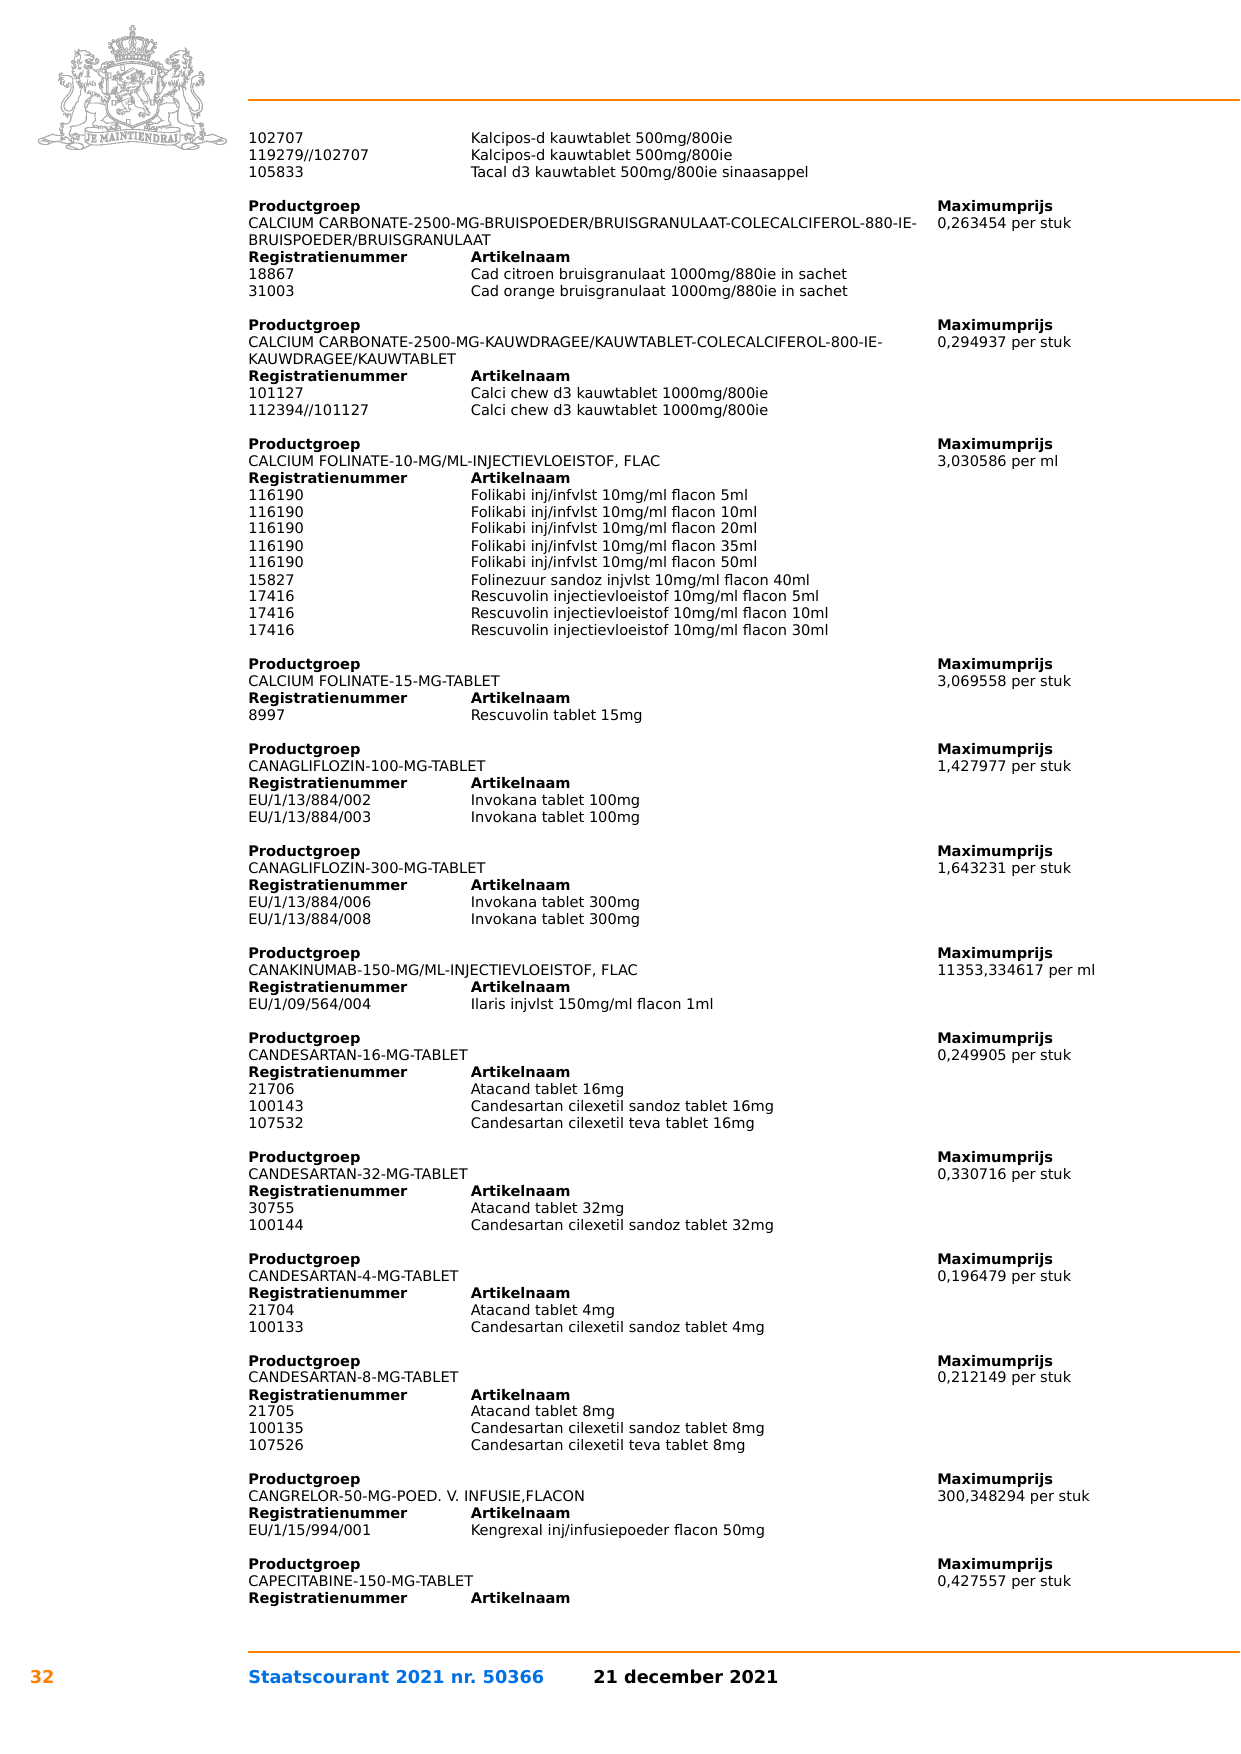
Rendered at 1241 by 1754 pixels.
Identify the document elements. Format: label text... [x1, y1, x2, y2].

table_cell 0,196479 per stuk [931, 1268, 1163, 1284]
table_cell CANGRELOR-50-MG-POED. V. INFUSIE,FLACON [248, 1488, 931, 1505]
table_cell Folikabi inj/infvlst 10mg/ml flacon 10ml [465, 504, 1163, 520]
table_cell 0,249905 per stuk [931, 1047, 1163, 1064]
table_cell [248, 419, 1163, 436]
table_cell [248, 181, 1163, 198]
table_cell EU/1/09/564/004 [248, 996, 464, 1013]
table_cell Productgroep [248, 1149, 464, 1166]
table_cell CANDESARTAN-8-MG-TABLET [248, 1369, 931, 1386]
table_cell 17416 [248, 605, 464, 622]
table_cell Candesartan cilexetil teva tablet 16mg [465, 1115, 1163, 1132]
table_cell Productgroep [248, 198, 464, 215]
table_cell 116190 [248, 520, 464, 537]
table_cell [465, 436, 931, 452]
table_cell 17416 [248, 588, 464, 605]
table_cell Kalcipos-d kauwtablet 500mg/800ie [465, 147, 1163, 164]
table_cell 0,330716 per stuk [931, 1166, 1163, 1183]
table_cell [465, 198, 931, 215]
table_cell 21706 [248, 1081, 464, 1098]
table_cell Artikelnaam [465, 470, 931, 486]
table_cell 0,263454 per stuk [931, 215, 1163, 249]
table_cell Maximumprijs [931, 1251, 1163, 1267]
table_cell 1,427977 per stuk [931, 758, 1163, 775]
table_cell [248, 300, 1163, 317]
table_cell [931, 249, 1163, 266]
table_cell CALCIUM CARBONATE-2500-MG-BRUISPOEDER/BRUISGRANULAAT-COLECALCIFEROL-880-IE-BRUISPOEDER/BRUISGRANULAAT [248, 215, 931, 249]
table_cell 30755 [248, 1200, 464, 1217]
table_cell [931, 1386, 1163, 1403]
table_cell [931, 1590, 1163, 1607]
table_cell [248, 1454, 1163, 1471]
table_cell Registratienummer [248, 249, 464, 266]
table_cell 21704 [248, 1301, 464, 1318]
table_cell [465, 1149, 931, 1166]
table_cell CANAKINUMAB-150-MG/ML-INJECTIEVLOEISTOF, FLAC [248, 962, 931, 979]
table_cell [248, 928, 1163, 945]
table_cell Productgroep [248, 656, 464, 673]
table_cell Registratienummer [248, 690, 464, 707]
table_cell Folikabi inj/infvlst 10mg/ml flacon 20ml [465, 520, 1163, 537]
table_cell Rescuvolin injectievloeistof 10mg/ml flacon 10ml [465, 605, 1163, 622]
table_cell 100135 [248, 1420, 464, 1437]
table_cell Artikelnaam [465, 1285, 931, 1301]
table_cell Registratienummer [248, 775, 464, 792]
table_cell Maximumprijs [931, 656, 1163, 673]
table_cell 17416 [248, 622, 464, 639]
table_cell Artikelnaam [465, 1064, 931, 1081]
table_cell CANDESARTAN-32-MG-TABLET [248, 1166, 931, 1183]
table_cell CANAGLIFLOZIN-300-MG-TABLET [248, 860, 931, 877]
table_cell Artikelnaam [465, 979, 931, 996]
table_cell 116190 [248, 486, 464, 503]
table_cell Tacal d3 kauwtablet 500mg/800ie sinaasappel [465, 164, 1163, 181]
table_cell Artikelnaam [465, 368, 931, 384]
table_cell 116190 [248, 538, 464, 554]
table_cell Maximumprijs [931, 1030, 1163, 1047]
table_cell 102707 [248, 130, 464, 147]
table_cell EU/1/13/884/002 [248, 792, 464, 809]
table_cell 3,030586 per ml [931, 453, 1163, 469]
table_cell Invokana tablet 300mg [465, 911, 1163, 928]
table_cell [931, 690, 1163, 707]
table_cell Registratienummer [248, 1064, 464, 1081]
table_cell Candesartan cilexetil teva tablet 8mg [465, 1437, 1163, 1454]
table_cell 0,294937 per stuk [931, 334, 1163, 368]
table_cell [465, 1471, 931, 1488]
table_cell Artikelnaam [465, 877, 931, 894]
table_cell [248, 1335, 1163, 1352]
table_cell [465, 741, 931, 758]
table_cell 0,427557 per stuk [931, 1573, 1163, 1590]
table_cell 116190 [248, 504, 464, 520]
table_cell Registratienummer [248, 1590, 464, 1607]
table_cell [248, 826, 1163, 843]
table_cell Atacand tablet 32mg [465, 1200, 1163, 1217]
table_cell Invokana tablet 100mg [465, 792, 1163, 809]
table_cell Maximumprijs [931, 198, 1163, 215]
table_cell EU/1/13/884/008 [248, 911, 464, 928]
table_cell [931, 1285, 1163, 1301]
table_cell EU/1/13/884/003 [248, 809, 464, 826]
table_cell Cad citroen bruisgranulaat 1000mg/880ie in sachet [465, 266, 1163, 283]
table_cell Maximumprijs [931, 945, 1163, 962]
table_cell 300,348294 per stuk [931, 1488, 1163, 1505]
table_cell Registratienummer [248, 1386, 464, 1403]
table_cell Artikelnaam [465, 1386, 931, 1403]
table_cell Registratienummer [248, 368, 464, 384]
table_cell CALCIUM FOLINATE-10-MG/ML-INJECTIEVLOEISTOF, FLAC [248, 453, 931, 469]
table_cell [248, 724, 1163, 741]
table_cell Calci chew d3 kauwtablet 1000mg/800ie [465, 402, 1163, 418]
table_cell [248, 639, 1163, 656]
table_cell 100133 [248, 1319, 464, 1335]
table_cell 0,212149 per stuk [931, 1369, 1163, 1386]
table_cell 105833 [248, 164, 464, 181]
table_cell Productgroep [248, 1353, 464, 1369]
table_cell Registratienummer [248, 877, 464, 894]
table_cell Productgroep [248, 1251, 464, 1267]
table_cell [931, 1505, 1163, 1522]
table_cell Cad orange bruisgranulaat 1000mg/880ie in sachet [465, 283, 1163, 300]
table_cell Maximumprijs [931, 741, 1163, 758]
table_cell 18867 [248, 266, 464, 283]
table_cell CANDESARTAN-16-MG-TABLET [248, 1047, 931, 1064]
table_cell Registratienummer [248, 1285, 464, 1301]
table_cell Productgroep [248, 843, 464, 860]
table_cell [465, 317, 931, 334]
table_cell Rescuvolin tablet 15mg [465, 707, 1163, 724]
table_cell Kalcipos-d kauwtablet 500mg/800ie [465, 130, 1163, 147]
table_cell Maximumprijs [931, 317, 1163, 334]
table_cell CALCIUM CARBONATE-2500-MG-KAUWDRAGEE/KAUWTABLET-COLECALCIFEROL-800-IE-KAUWDRAGEE/KAUWTABLET [248, 334, 931, 368]
table_cell Productgroep [248, 436, 464, 452]
table_cell Atacand tablet 4mg [465, 1301, 1163, 1318]
table_cell EU/1/13/884/006 [248, 894, 464, 911]
table_cell 101127 [248, 385, 464, 402]
table_cell 31003 [248, 283, 464, 300]
table_cell 119279//102707 [248, 147, 464, 164]
table_cell [248, 1539, 1163, 1556]
table_cell Artikelnaam [465, 690, 931, 707]
table_cell [931, 979, 1163, 996]
table_cell [931, 368, 1163, 384]
table_cell [465, 1030, 931, 1047]
table_cell Candesartan cilexetil sandoz tablet 32mg [465, 1217, 1163, 1233]
table_cell [931, 470, 1163, 486]
table_cell [931, 1183, 1163, 1199]
table_cell Folikabi inj/infvlst 10mg/ml flacon 5ml [465, 486, 1163, 503]
table_cell Candesartan cilexetil sandoz tablet 4mg [465, 1319, 1163, 1335]
table_cell Maximumprijs [931, 843, 1163, 860]
table_cell Rescuvolin injectievloeistof 10mg/ml flacon 30ml [465, 622, 1163, 639]
table_cell CAPECITABINE-150-MG-TABLET [248, 1573, 931, 1590]
table_cell Candesartan cilexetil sandoz tablet 8mg [465, 1420, 1163, 1437]
table_cell Artikelnaam [465, 249, 931, 266]
table_cell [248, 1234, 1163, 1251]
table_cell Artikelnaam [465, 1183, 931, 1199]
table_cell Atacand tablet 16mg [465, 1081, 1163, 1098]
table_cell Folikabi inj/infvlst 10mg/ml flacon 50ml [465, 554, 1163, 571]
table_cell [465, 843, 931, 860]
table_cell Artikelnaam [465, 1590, 931, 1607]
table_cell Invokana tablet 100mg [465, 809, 1163, 826]
table_cell Productgroep [248, 1471, 464, 1488]
table_cell Artikelnaam [465, 1505, 931, 1522]
table_cell Maximumprijs [931, 1471, 1163, 1488]
table_cell 100143 [248, 1098, 464, 1115]
table_cell Registratienummer [248, 1183, 464, 1199]
table_cell 11353,334617 per ml [931, 962, 1163, 979]
table_cell Folinezuur sandoz injvlst 10mg/ml flacon 40ml [465, 571, 1163, 588]
table_cell Maximumprijs [931, 1353, 1163, 1369]
table_cell [931, 775, 1163, 792]
table_cell [248, 1132, 1163, 1149]
table_cell Productgroep [248, 317, 464, 334]
table_cell 8997 [248, 707, 464, 724]
table_cell Ilaris injvlst 150mg/ml flacon 1ml [465, 996, 1163, 1013]
table_cell 116190 [248, 554, 464, 571]
table_cell Artikelnaam [465, 775, 931, 792]
table_cell CALCIUM FOLINATE-15-MG-TABLET [248, 673, 931, 690]
table_cell [465, 945, 931, 962]
table_cell Productgroep [248, 741, 464, 758]
table_cell Productgroep [248, 1556, 464, 1573]
table_cell Candesartan cilexetil sandoz tablet 16mg [465, 1098, 1163, 1115]
table_cell Productgroep [248, 945, 464, 962]
table_cell EU/1/15/994/001 [248, 1522, 464, 1539]
table_cell [465, 1353, 931, 1369]
table_cell Maximumprijs [931, 1149, 1163, 1166]
table_cell Registratienummer [248, 470, 464, 486]
table_cell Registratienummer [248, 1505, 464, 1522]
table_cell 1,643231 per stuk [931, 860, 1163, 877]
table_cell 107526 [248, 1437, 464, 1454]
table_cell [465, 1251, 931, 1267]
table_cell [465, 656, 931, 673]
table_cell Productgroep [248, 1030, 464, 1047]
table_cell Registratienummer [248, 979, 464, 996]
table_cell 112394//101127 [248, 402, 464, 418]
table_cell CANDESARTAN-4-MG-TABLET [248, 1268, 931, 1284]
table_cell Atacand tablet 8mg [465, 1403, 1163, 1420]
table_cell 107532 [248, 1115, 464, 1132]
table_cell Rescuvolin injectievloeistof 10mg/ml flacon 5ml [465, 588, 1163, 605]
table_cell Folikabi inj/infvlst 10mg/ml flacon 35ml [465, 538, 1163, 554]
table_cell [248, 1013, 1163, 1030]
picture [38, 25, 227, 150]
table_cell Calci chew d3 kauwtablet 1000mg/800ie [465, 385, 1163, 402]
table_cell CANAGLIFLOZIN-100-MG-TABLET [248, 758, 931, 775]
table_cell [931, 877, 1163, 894]
table_cell Invokana tablet 300mg [465, 894, 1163, 911]
table_cell 21705 [248, 1403, 464, 1420]
table_cell Maximumprijs [931, 436, 1163, 452]
table_cell 100144 [248, 1217, 464, 1233]
table_cell [465, 1556, 931, 1573]
table_cell 3,069558 per stuk [931, 673, 1163, 690]
table_cell 15827 [248, 571, 464, 588]
table_cell Maximumprijs [931, 1556, 1163, 1573]
table_cell Kengrexal inj/infusiepoeder flacon 50mg [465, 1522, 1163, 1539]
table_cell [931, 1064, 1163, 1081]
